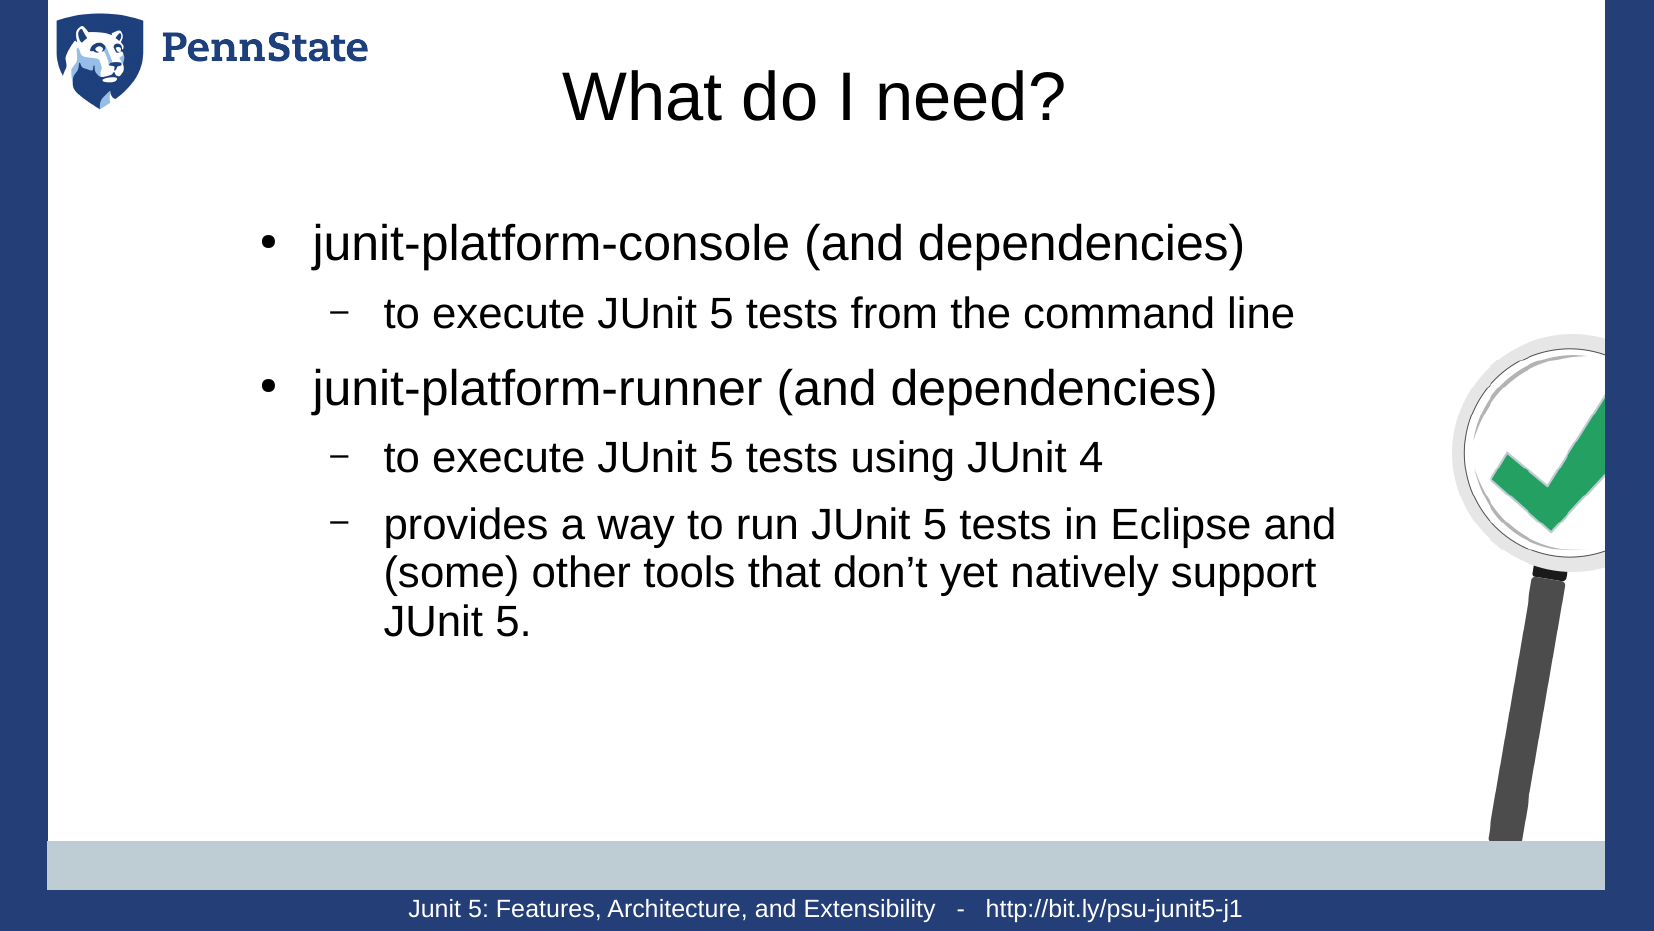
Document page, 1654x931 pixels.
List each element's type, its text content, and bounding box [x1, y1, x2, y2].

list junit-platform-console (and dependencies) to execute JUnit 5 tests from the command line junit-platform-runner (and dependencies) to execute JUnit 5 tests using JUnit 4 provides a way to run JUnit 5 tests in Eclipse and (some) other tools that don’t yet natively support JUnit 5. [241, 215, 1412, 711]
picture [1452, 334, 1605, 841]
title What do I need? [60, 19, 1591, 175]
picture [48, 0, 411, 152]
